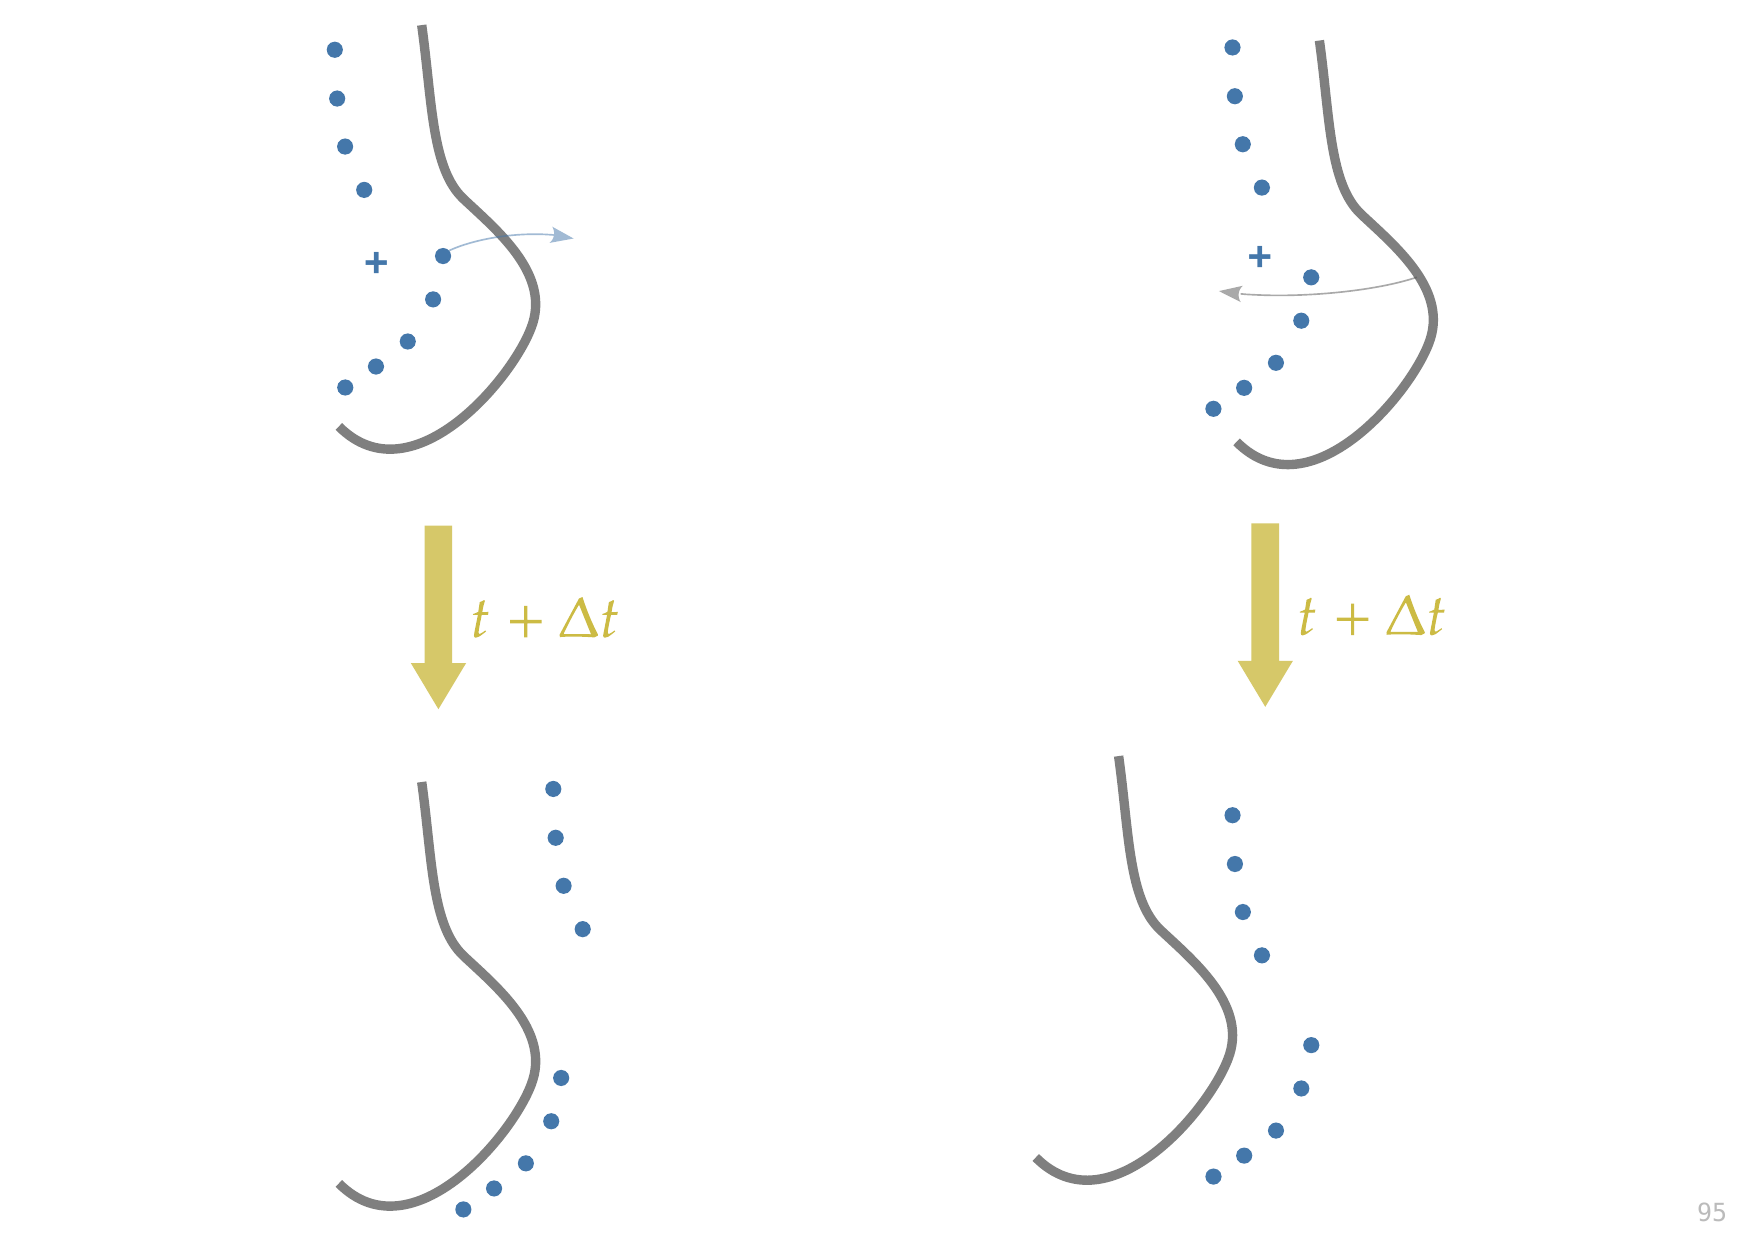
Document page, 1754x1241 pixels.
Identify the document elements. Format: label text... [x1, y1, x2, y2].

text_box [326, 41, 343, 58]
text_box [1303, 269, 1320, 286]
text_box [555, 877, 572, 894]
text_box [410, 525, 467, 710]
text_box [1267, 354, 1285, 371]
text_box [510, 605, 542, 638]
text_box + [1232, 218, 1289, 278]
text_box [425, 291, 442, 308]
text_box [1224, 807, 1241, 824]
text_box [1236, 379, 1253, 396]
text_box [1303, 1037, 1320, 1054]
text_box [1205, 1168, 1222, 1185]
text_box [1253, 179, 1271, 196]
text_box [329, 90, 346, 107]
text_box [1234, 136, 1251, 153]
text_box [1226, 855, 1244, 873]
text_box [602, 600, 618, 638]
text_box [1336, 603, 1369, 636]
text_box [574, 921, 591, 938]
text_box [1226, 88, 1243, 105]
text_box [553, 1069, 570, 1087]
text_box [367, 358, 385, 375]
text_box [485, 1180, 503, 1197]
text_box [1267, 1122, 1285, 1139]
text_box [543, 1113, 560, 1130]
text_box [1293, 1080, 1310, 1097]
text_box [1236, 1147, 1253, 1164]
text_box [337, 379, 354, 396]
text_box [1293, 312, 1310, 329]
text_box [1234, 903, 1251, 921]
text_box [1224, 39, 1241, 56]
text_box [337, 138, 354, 155]
text_box [547, 829, 564, 846]
text_box [472, 600, 489, 638]
text_box [1429, 597, 1445, 636]
text_box [1386, 594, 1425, 636]
text_box + [349, 224, 406, 284]
text_box [1205, 400, 1222, 417]
text_box [517, 1155, 534, 1172]
text_box [1237, 523, 1293, 707]
text_box [545, 780, 562, 798]
text_box [1299, 597, 1316, 636]
text_box [1253, 947, 1271, 964]
text_box [434, 247, 452, 265]
text_box [559, 597, 598, 638]
text_box [356, 181, 373, 199]
text_box [455, 1201, 472, 1218]
text_box [399, 333, 416, 350]
